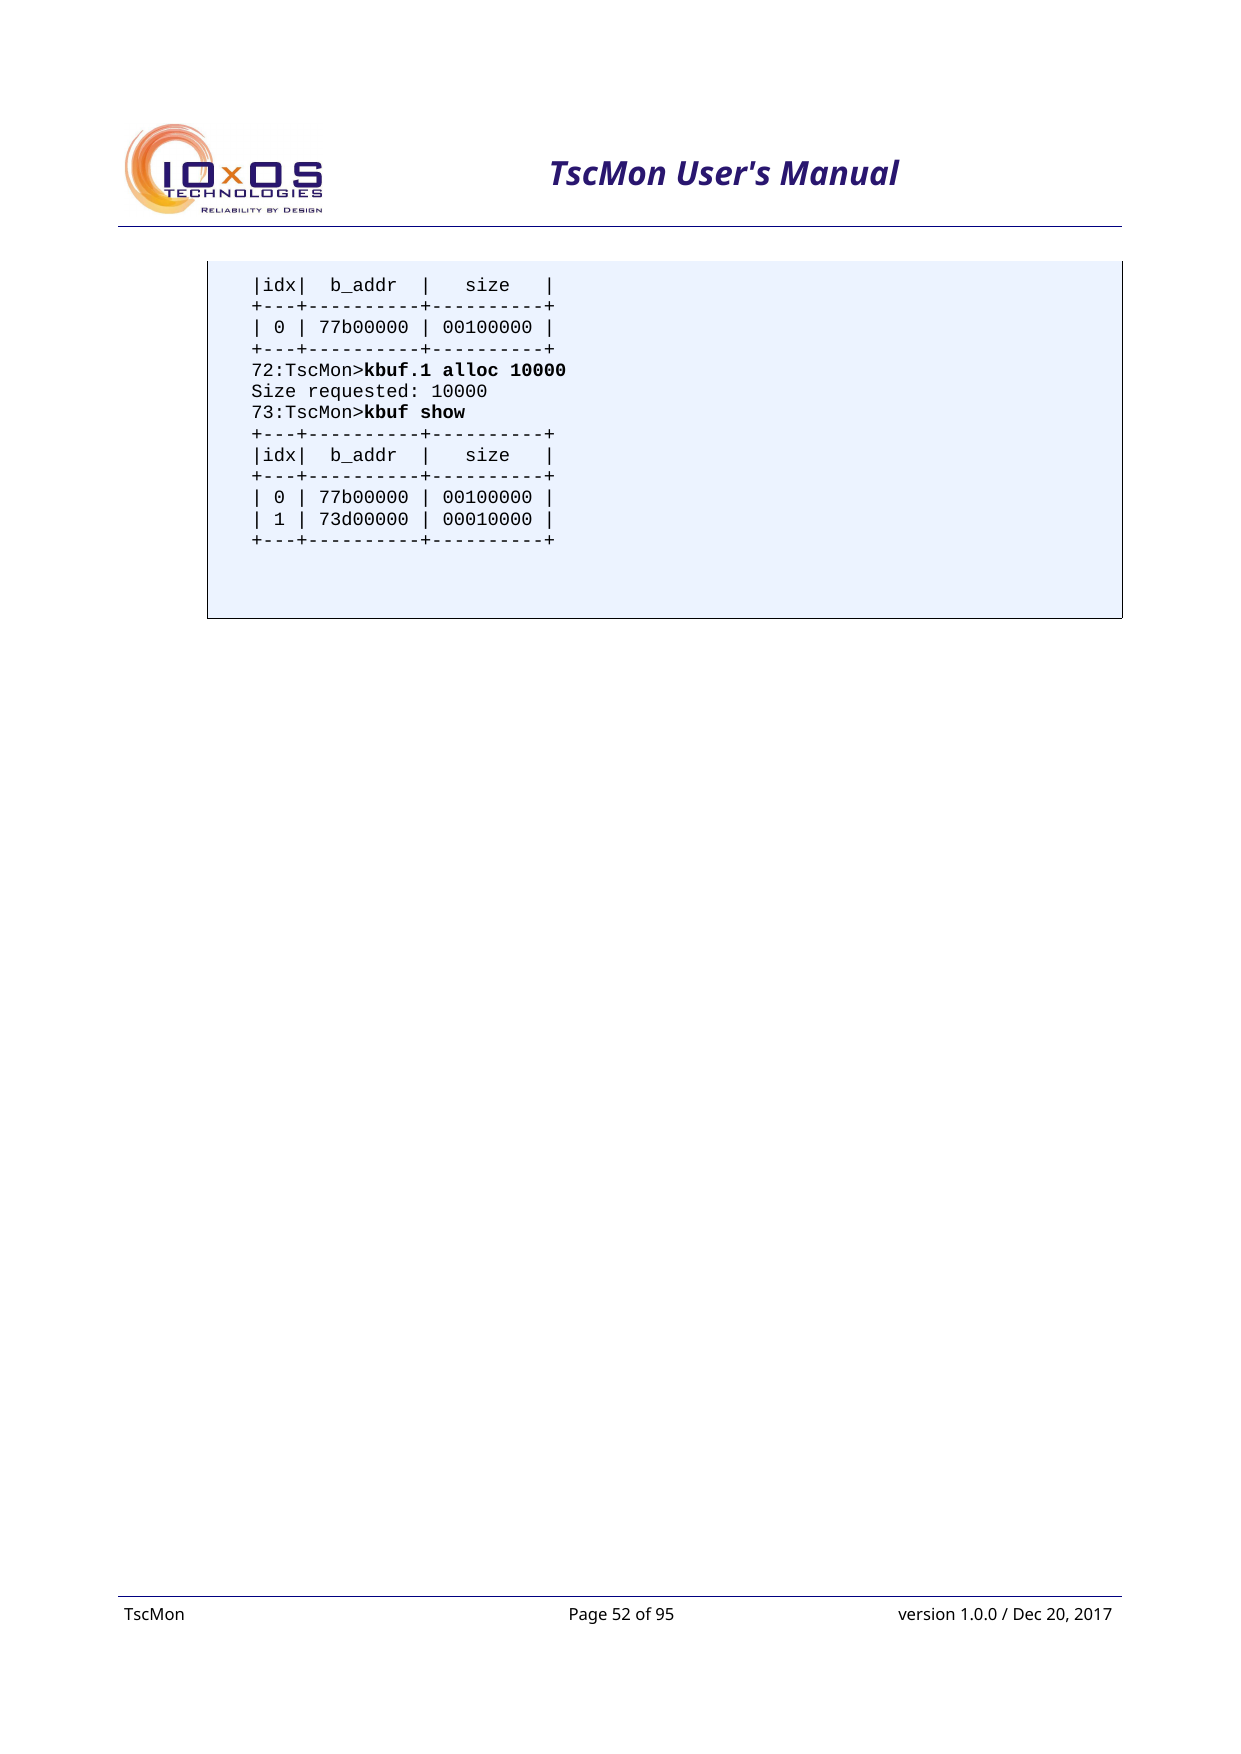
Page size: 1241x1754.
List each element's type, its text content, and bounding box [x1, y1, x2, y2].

text | 1 | 73d00000 | 00010000 | [208, 509, 1122, 531]
picture [123, 123, 323, 217]
text +---+----------+----------+ [208, 297, 1122, 318]
text 72:TscMon>kbuf.1 alloc 10000 [208, 361, 1122, 382]
text | 0 | 77b00000 | 00100000 | [208, 488, 1122, 509]
text | 0 | 77b00000 | 00100000 | [208, 318, 1122, 339]
text +---+----------+----------+ [208, 339, 1122, 361]
text +---+----------+----------+ [208, 467, 1122, 488]
text +---+----------+----------+ [208, 531, 1122, 567]
text |idx| b_addr | size | [208, 261, 1122, 297]
text |idx| b_addr | size | [208, 446, 1122, 467]
text 73:TscMon>kbuf show [208, 403, 1122, 424]
text Size requested: 10000 [208, 382, 1122, 403]
text +---+----------+----------+ [208, 424, 1122, 446]
